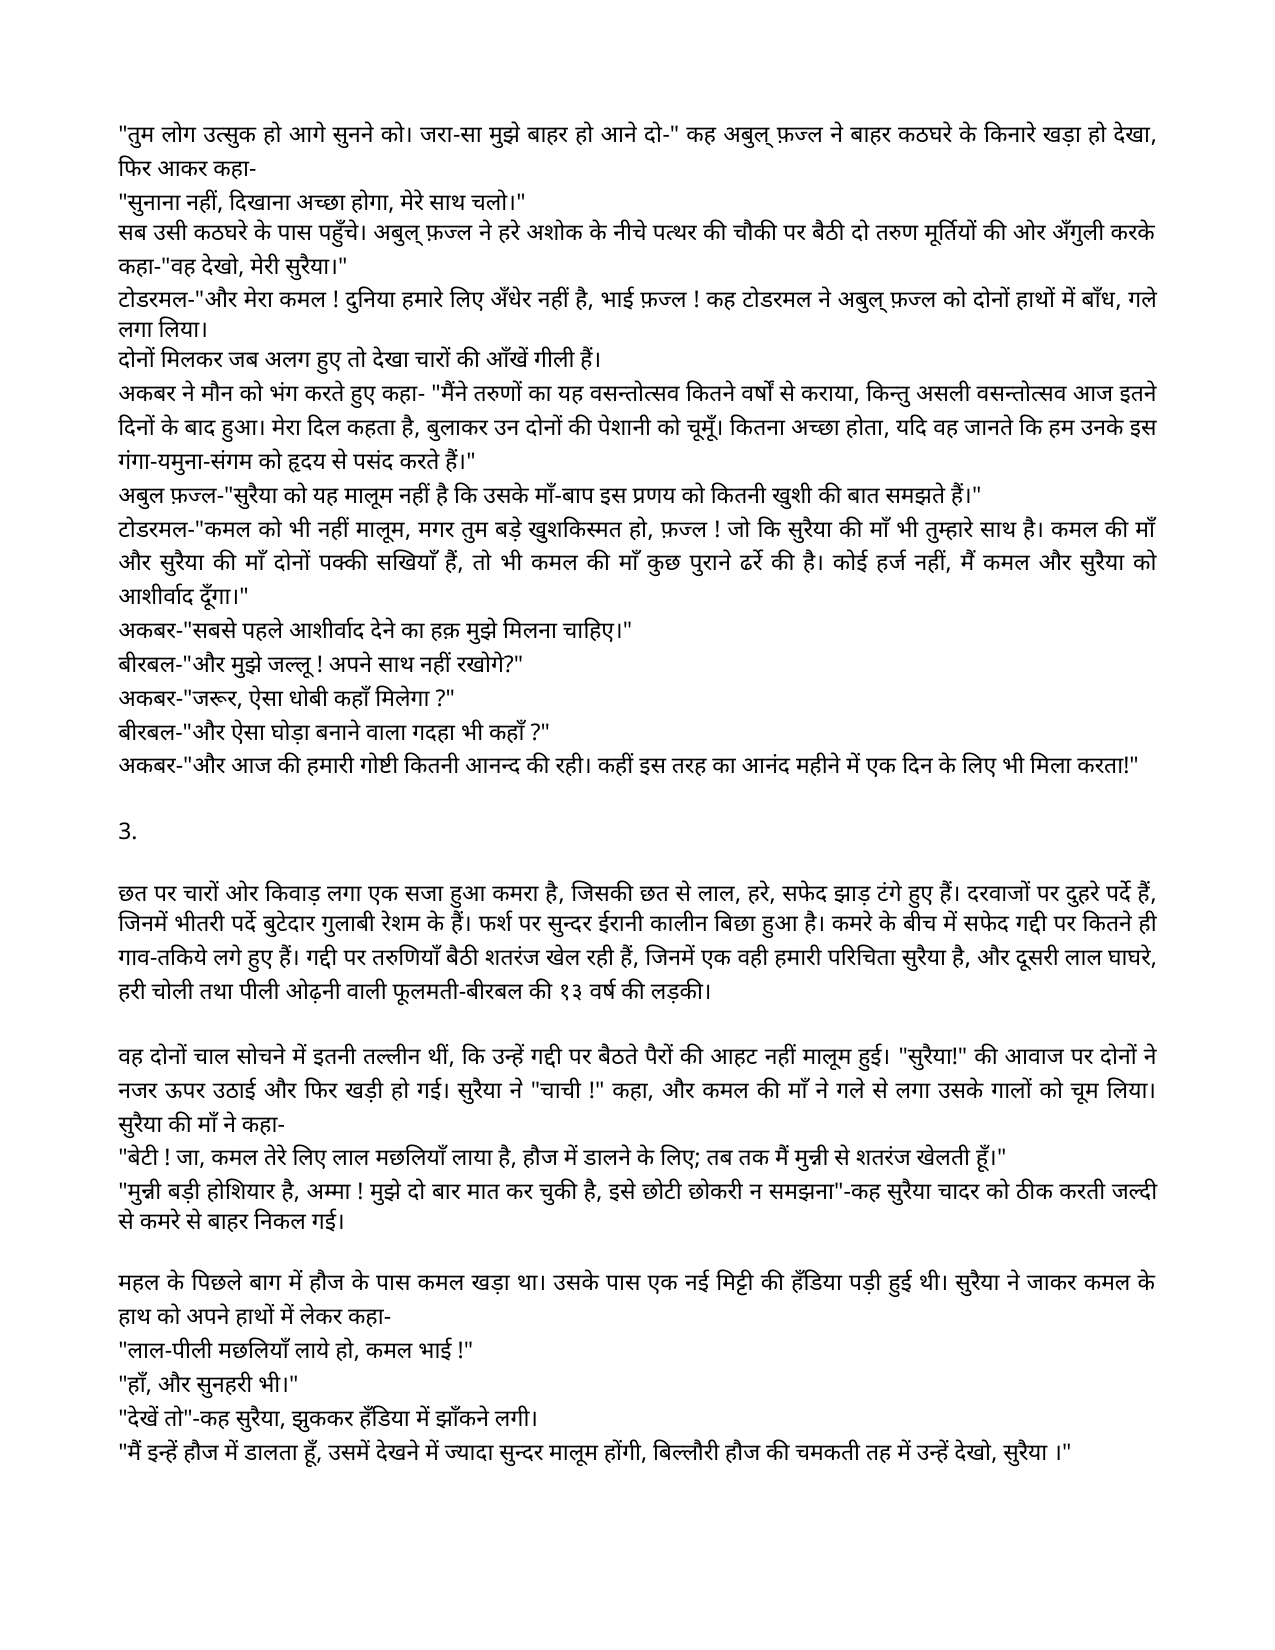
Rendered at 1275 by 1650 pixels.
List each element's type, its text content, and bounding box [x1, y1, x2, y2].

text बीरबल-"और मुझे जल्लू ! अपने साथ नहीं रखोगे?" [118, 648, 1157, 682]
text दोनों मिलकर जब अलग हुए तो देखा चारों की आँखें गीली हैं। [118, 347, 1157, 377]
text "बेटी ! जा, कमल तेरे लिए लाल मछलियाँ लाया है, हौज में डालने के लिए; तब तक मैं मुन्नी से शतरंज खेलती हूँ।" [118, 1141, 1157, 1175]
text महल के पिछले बाग में हौज के पास कमल खड़ा था। उसके पास एक नई मिट्टी की हँडिया पड़ी हुई थी। सुरैया ने जाकर कमल के हाथ को अपने हाथों में लेकर कहा- [118, 1270, 1157, 1334]
text अकबर-"जरूर, ऐसा धोबी कहाँ मिलेगा ?" [118, 682, 1157, 716]
text "सुनाना नहीं, दिखाना अच्छा होगा, मेरे साथ चलो।" [118, 186, 1157, 220]
text सब उसी कठघरे के पास पहुँचे। अबुल् फ़ज्ल ने हरे अशोक के नीचे पत्थर की चौकी पर बैठी दो तरुण मूर्तियों की ओर अँगुली करके कहा-"वह देखो, मेरी सुरैया।" [118, 220, 1157, 283]
text "हाँ, और सुनहरी भी।" [118, 1368, 1157, 1402]
text अकबर ने मौन को भंग करते हुए कहा- "मैंने तरुणों का यह वसन्तोत्सव कितने वर्षों से कराया, किन्तु असली वसन्तोत्सव आज इतने दिनों के बाद हुआ। मेरा दिल कहता है, बुलाकर उन दोनों की पेशानी को चूमूँ। कितना अच्छा होता, यदि वह जानते कि हम उनके इस गंगा-यमुना-संगम को हृदय से पसंद करते हैं।" [118, 377, 1157, 479]
text छत पर चारों ओर किवाड़ लगा एक सजा हुआ कमरा है, जिसकी छत से लाल, हरे, सफेद झाड़ टंगे हुए हैं। दरवाजों पर दुहरे पर्दे हैं, जिनमें भीतरी पर्दे बुटेदार गुलाबी रेशम के हैं। फर्श पर सुन्दर ईरानी कालीन बिछा हुआ है। कमरे के बीच में सफेद गद्दी पर कितने ही गाव-तकिये लगे हुए हैं। गद्दी पर तरुणियाँ बैठी शतरंज खेल रही हैं, जिनमें एक वही हमारी परिचिता सुरैया है, और दूसरी लाल घाघरे, हरी चोली तथा पीली ओढ़नी वाली फूलमती-बीरबल की १३ वर्ष की लड़की। [118, 877, 1157, 1008]
text अकबर-"और आज की हमारी गोष्टी कितनी आनन्द की रही। कहीं इस तरह का आनंद महीने में एक दिन के लिए भी मिला करता!" [118, 749, 1157, 783]
text वह दोनों चाल सोचने में इतनी तल्लीन थीं, कि उन्हें गद्दी पर बैठते पैरों की आहट नहीं मालूम हुई। "सुरैया!" की आवाज पर दोनों ने नजर ऊपर उठाई और फिर खड़ी हो गई। सुरैया ने "चाची !" कहा, और कमल की माँ ने गले से लगा उसके गालों को चूम लिया। सुरैया की माँ ने कहा- [118, 1040, 1157, 1141]
text टोडरमल-"और मेरा कमल ! दुनिया हमारे लिए अँधेर नहीं है, भाई फ़ज्ल ! कह टोडरमल ने अबुल् फ़ज्ल को दोनों हाथों में बाँध, गले लगा लिया। [118, 283, 1157, 347]
text टोडरमल-"कमल को भी नहीं मालूम, मगर तुम बड़े खुशकिस्मत हो, फ़ज्ल ! जो कि सुरैया की माँ भी तुम्हारे साथ है। कमल की माँ और सुरैया की माँ दोनों पक्की सखियाँ हैं, तो भी कमल की माँ कुछ पुराने ढर्रे की है। कोई हर्ज नहीं, मैं कमल और सुरैया को आशीर्वाद दूँगा।" [118, 512, 1157, 614]
text "तुम लोग उत्सुक हो आगे सुनने को। जरा-सा मुझे बाहर हो आने दो-" कह अबुल् फ़ज्ल ने बाहर कठघरे के किनारे खड़ा हो देखा, फिर आकर कहा- [118, 118, 1157, 186]
text 3. [118, 814, 1157, 846]
text अकबर-"सबसे पहले आशीर्वाद देने का हक़ मुझे मिलना चाहिए।" [118, 614, 1157, 648]
text "मैं इन्हें हौज में डालता हूँ, उसमें देखने में ज्यादा सुन्दर मालूम होंगी, बिल्लौरी हौज की चमकती तह में उन्हें देखो, सुरैया ।" [118, 1436, 1157, 1469]
text अबुल फ़ज्ल-"सुरैया को यह मालूम नहीं है कि उसके माँ-बाप इस प्रणय को कितनी खुशी की बात समझते हैं।" [118, 479, 1157, 512]
text "देखें तो"-कह सुरैया, झुककर हँडिया में झाँकने लगी। [118, 1402, 1157, 1436]
text "लाल-पीली मछलियाँ लाये हो, कमल भाई !" [118, 1334, 1157, 1368]
text बीरबल-"और ऐसा घोड़ा बनाने वाला गदहा भी कहाँ ?" [118, 716, 1157, 749]
text "मुन्नी बड़ी होशियार है, अम्मा ! मुझे दो बार मात कर चुकी है, इसे छोटी छोकरी न समझना"-कह सुरैया चादर को ठीक करती जल्दी से कमरे से बाहर निकल गई। [118, 1175, 1157, 1239]
